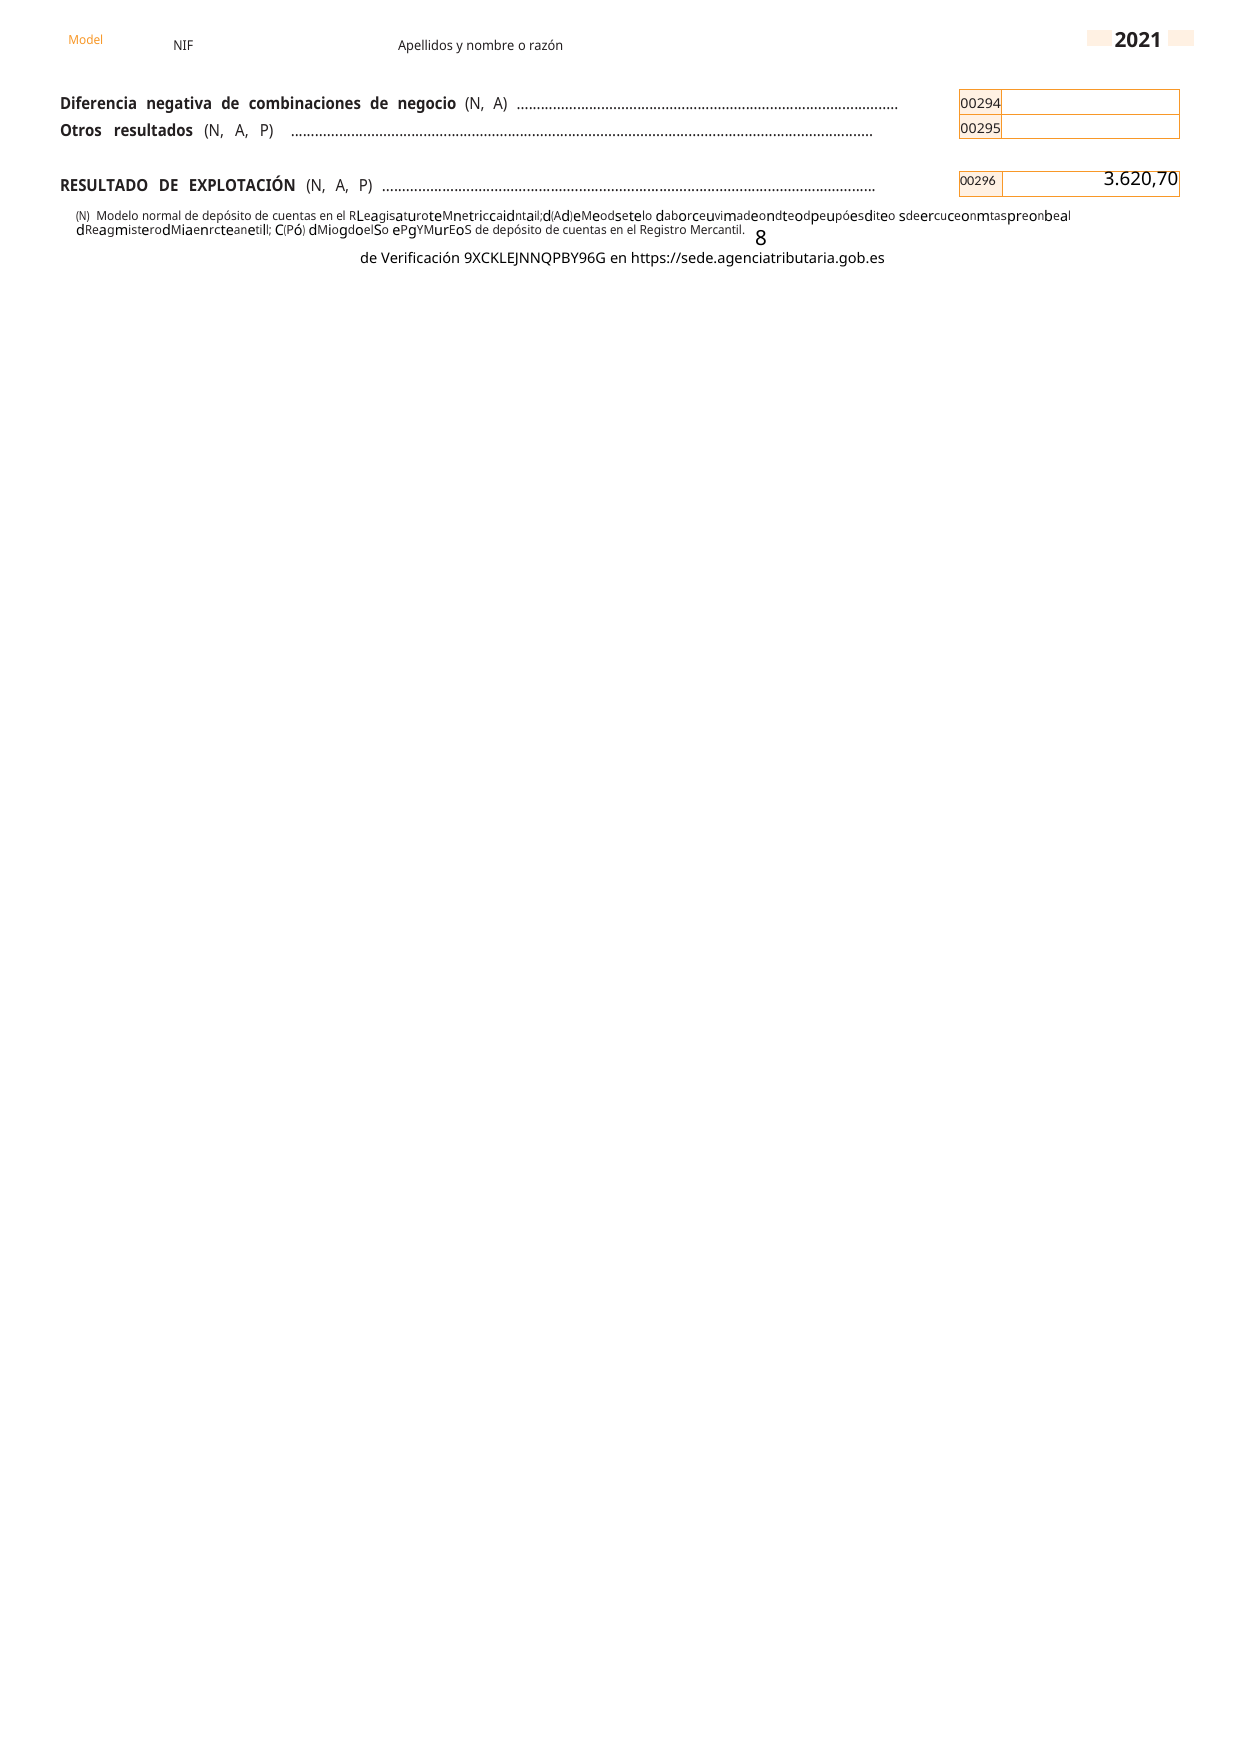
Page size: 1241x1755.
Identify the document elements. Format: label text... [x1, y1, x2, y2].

table_cell [1002, 115, 1179, 138]
text (N) Modelo normal de depósito de cuentas en el RLeagisaturoteMnetriccaidntail;d(Ad)eMeodsetelo daborceuvimadeondteodpeupóesditeo sdeercuceonmtaspreonbeal dReagmisterodMiaenrcteanetill; C(Pó) dMiogdoelSo ePgYMurEoS de depósito de cuentas en el Registro Mercantil. 8 [76, 211, 1222, 252]
text Diferencia negativa de combinaciones de negocio (N, A) ............................................................................................... [60, 91, 959, 114]
table_header 00294 [960, 90, 1001, 114]
table_header [1002, 90, 1179, 114]
table_cell 00295 [960, 115, 1001, 138]
text Otros resultados (N, A, P) ................................................................................................................................................. [60, 119, 1222, 142]
text de Verificación 9XCKLEJNNQPBY96G en https://sede.agenciatributaria.gob.es [47, 252, 1197, 266]
text RESULTADO DE EXPLOTACIÓN (N, A, P) ........................................................................................................................... [60, 174, 959, 196]
